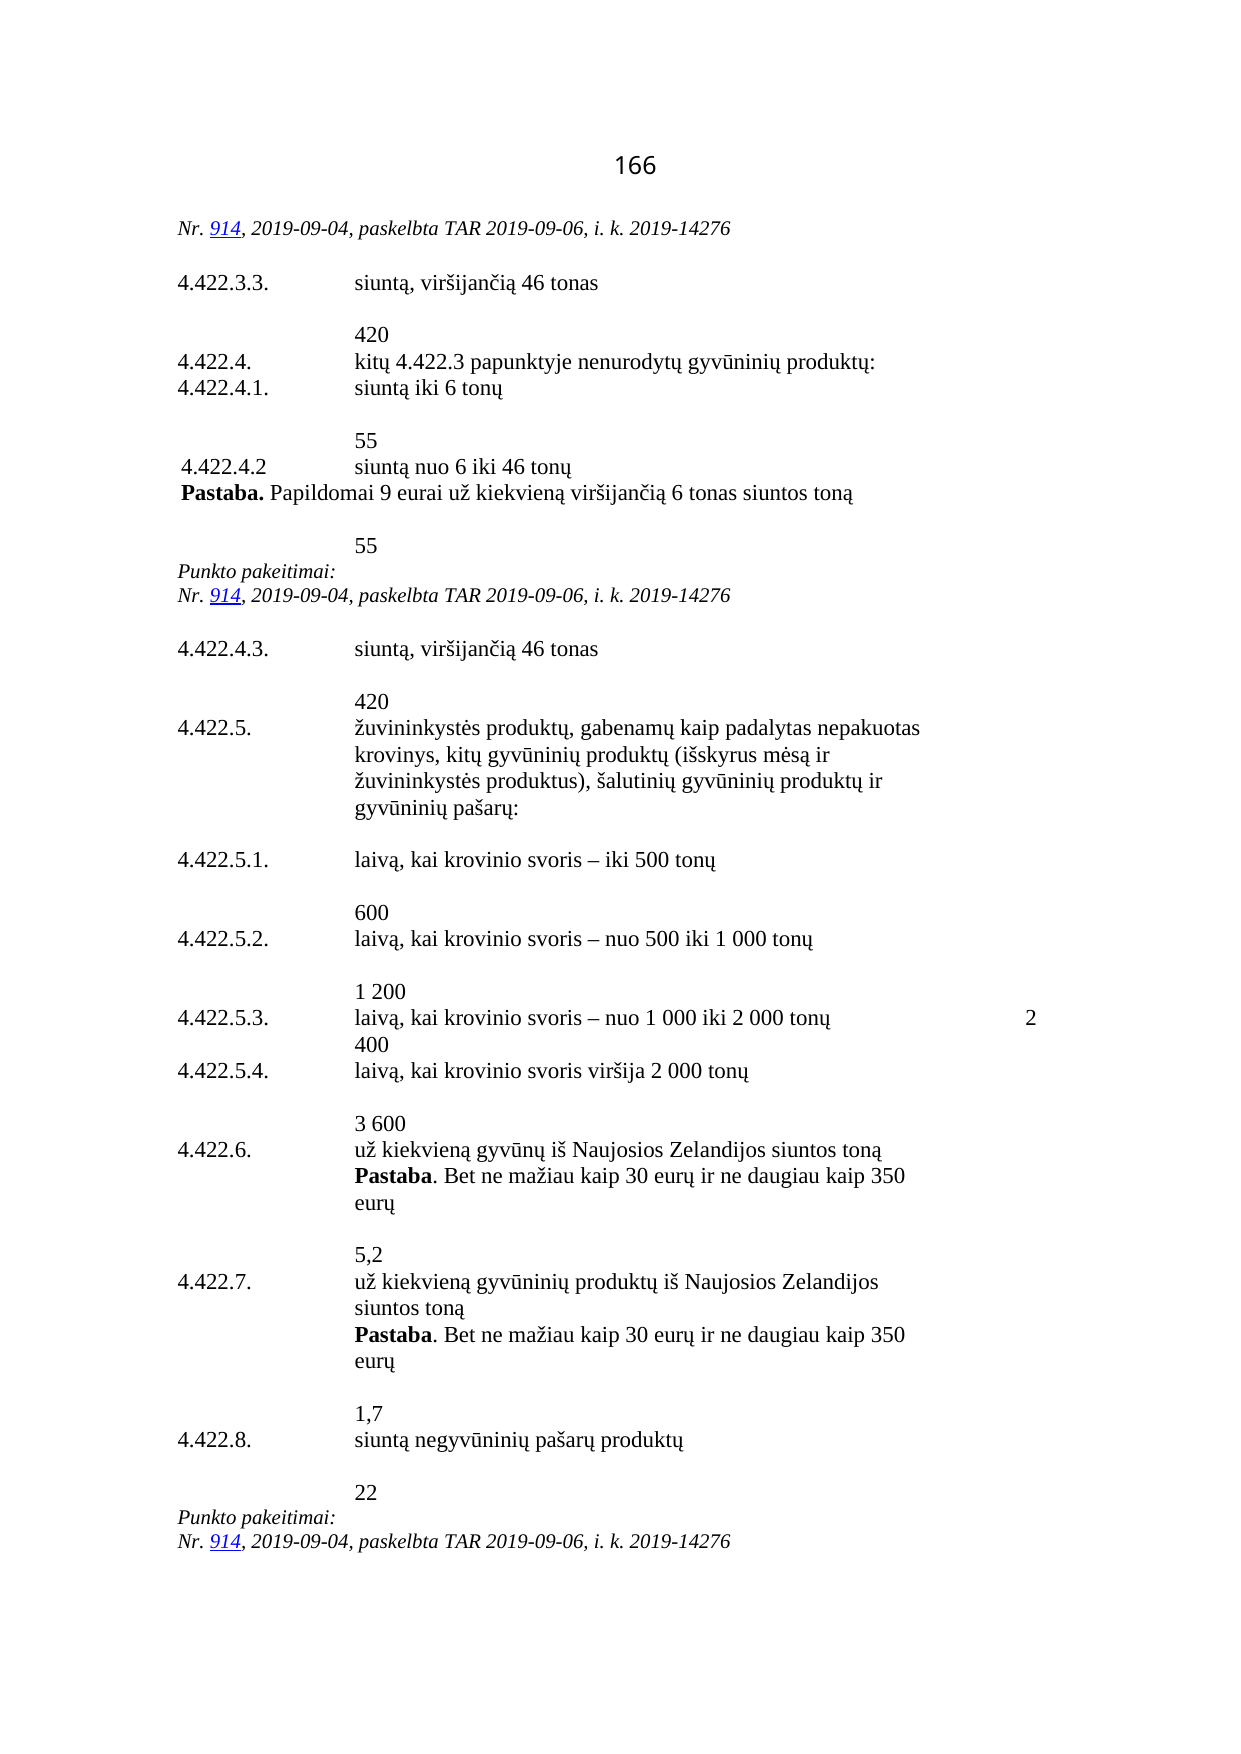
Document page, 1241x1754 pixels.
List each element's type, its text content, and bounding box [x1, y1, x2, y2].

text Pastaba. Bet ne mažiau kaip 30 eurų ir ne daugiau kaip 350 eurų 5,2 [354, 1162, 945, 1268]
text 4.422.5.1. laivą, kai krovinio svoris – iki 500 tonų 600 [177, 846, 945, 925]
text 4.422.3.3. siuntą, viršijančią 46 tonas 420 [177, 269, 945, 348]
text Pastaba. Bet ne mažiau kaip 30 eurų ir ne daugiau kaip 350 eurų 1,7 [354, 1321, 945, 1426]
text 4.422.8. siuntą negyvūninių pašarų produktų 22 [177, 1426, 945, 1505]
text 4.422.4.2 siuntą nuo 6 iki 46 tonų [181, 453, 1034, 479]
text Punkto pakeitimai: [177, 558, 1093, 583]
text Punkto pakeitimai: [177, 1505, 1093, 1529]
text 4.422.5.2. laivą, kai krovinio svoris – nuo 500 iki 1 000 tonų 1 200 [177, 925, 945, 1004]
text 4.422.4.3. siuntą, viršijančią 46 tonas 420 [177, 635, 945, 714]
text 4.422.4.1. siuntą iki 6 tonų 55 [177, 374, 945, 453]
text Nr. 914, 2019-09-04, paskelbta TAR 2019-09-06, i. k. 2019-14276 [177, 216, 1093, 240]
text 4.422.7. už kiekvieną gyvūninių produktų iš Naujosios Zelandijos siuntos toną [177, 1268, 945, 1321]
text Nr. 914, 2019-09-04, paskelbta TAR 2019-09-06, i. k. 2019-14276 [177, 583, 1093, 607]
text 4.422.5. žuvininkystės produktų, gabenamų kaip padalytas nepakuotas krovinys, kitų gyvūninių produktų (išskyrus mėsą ir žuvininkystės produktus), šalutinių gyvūninių produktų ir gyvūninių pašarų: [177, 714, 945, 846]
text Nr. 914, 2019-09-04, paskelbta TAR 2019-09-06, i. k. 2019-14276 [177, 1529, 1093, 1553]
text 4.422.5.4. laivą, kai krovinio svoris viršija 2 000 tonų 3 600 [177, 1057, 945, 1136]
text Pastaba. Papildomai 9 eurai už kiekvieną viršijančią 6 tonas siuntos toną 55 [181, 479, 1034, 558]
text 4.422.6. už kiekvieną gyvūnų iš Naujosios Zelandijos siuntos toną [177, 1136, 945, 1162]
text 4.422.4. kitų 4.422.3 papunktyje nenurodytų gyvūninių produktų: [177, 348, 1063, 374]
text 4.422.5.3. laivą, kai krovinio svoris – nuo 1 000 iki 2 000 tonų 2 400 [177, 1004, 1063, 1057]
